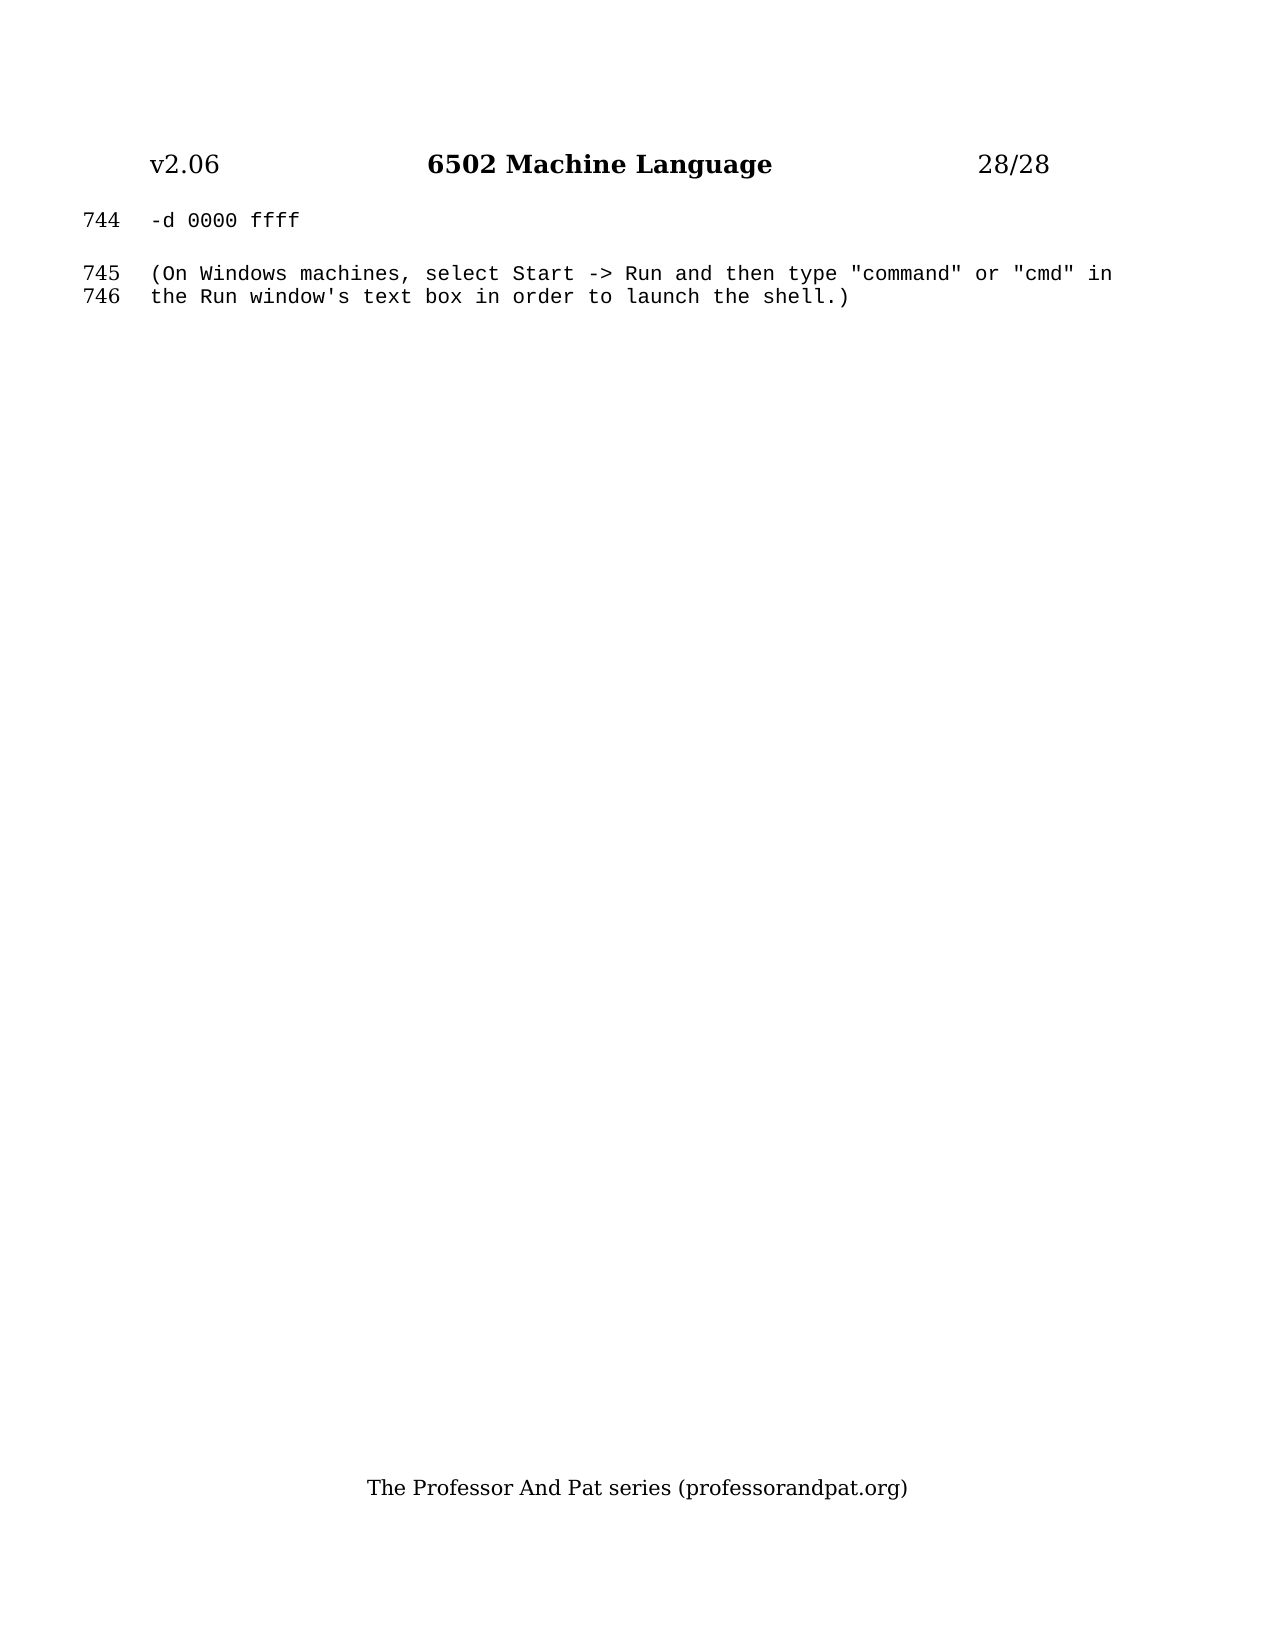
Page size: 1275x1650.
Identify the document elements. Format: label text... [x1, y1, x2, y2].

text (On Windows machines, select Start -> Run and then type "command" or "cmd" in the Run window's text box in order to launch the shell.) [150, 263, 1125, 310]
text -d 0000 ffff [150, 210, 1125, 233]
